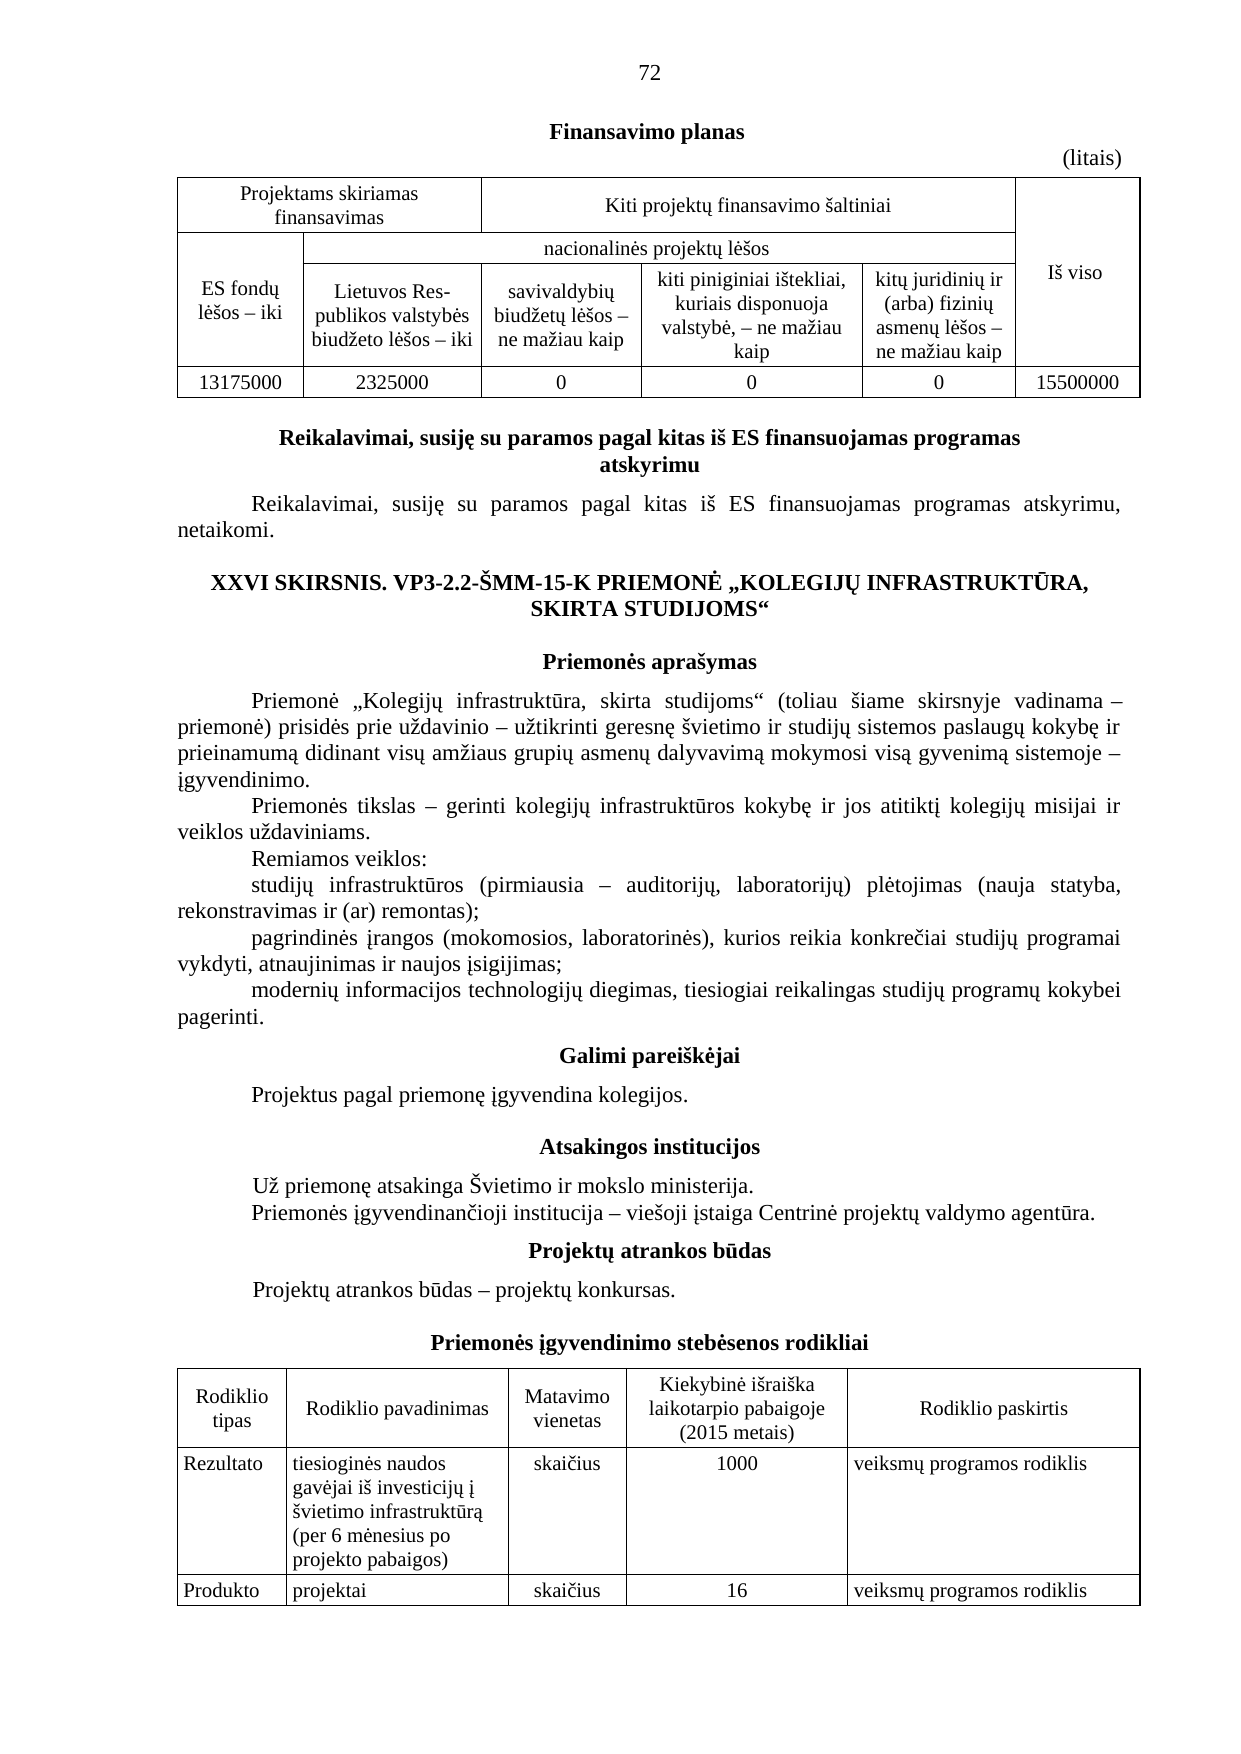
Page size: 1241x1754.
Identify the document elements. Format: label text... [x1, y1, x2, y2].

text Atsakingos institucijos [177, 1133, 1122, 1160]
text pagrindinės įrangos (mokomosios, laboratorinės), kurios reikia konkrečiai studijų programai vykdyti, atnaujinimas ir naujos įsigijimas; [177, 924, 1122, 977]
table_cell 15500000 [1016, 367, 1139, 397]
text Reikalavimai, susiję su paramos pagal kitas iš ES finansuojamas programas atskyrimu [177, 424, 1122, 477]
text studijų infrastruktūros (pirmiausia – auditorijų, laboratorijų) plėtojimas (nauja statyba, rekonstravimas ir (ar) remontas); [177, 871, 1122, 924]
table_cell 0 [482, 367, 641, 397]
table_cell 13175000 [178, 367, 303, 397]
table_cell skaičius [509, 1448, 626, 1574]
text Priemonės įgyvendinimo stebėsenos rodikliai [177, 1329, 1122, 1355]
table_header Kiekybinė išraiška laikotarpio pabaigoje (2015 metais) [627, 1369, 847, 1447]
table_cell 1000 [627, 1448, 847, 1574]
text Priemonės tikslas – gerinti kolegijų infrastruktūros kokybę ir jos atitiktį kolegijų misijai ir veiklos uždaviniams. [177, 792, 1122, 845]
table_header Kiti projektų finansavimo šaltiniai [482, 178, 1015, 232]
table_cell veiksmų programos rodiklis [848, 1575, 1139, 1605]
table_header Rodiklio tipas [178, 1369, 286, 1447]
table_cell 0 [863, 367, 1015, 397]
table_cell Produkto [178, 1575, 286, 1605]
table_header Iš viso [1016, 178, 1139, 366]
table_cell kiti piniginiai ištekliai, kuriais disponuoja valstybė, – ne mažiau kaip [642, 264, 862, 366]
table_cell veiksmų programos rodiklis [848, 1448, 1139, 1574]
table_header Rodiklio pavadinimas [287, 1369, 508, 1447]
table_cell 0 [642, 367, 862, 397]
table_cell tiesioginės naudos gavėjai iš investicijų į švietimo infrastruktūrą (per 6 mėnesius po projekto pabaigos) [287, 1448, 508, 1574]
table_cell projektai [287, 1575, 508, 1605]
table_header Projektams skiriamas finansavimas [178, 178, 481, 232]
table_cell skaičius [509, 1575, 626, 1605]
text Projektus pagal priemonę įgyvendina kolegijos. [177, 1081, 1122, 1107]
text Finansavimo planas [177, 118, 1122, 144]
text Galimi pareiškėjai [177, 1042, 1122, 1068]
text modernių informacijos technologijų diegimas, tiesiogiai reikalingas studijų programų kokybei pagerinti. [177, 977, 1122, 1029]
table_header Rodiklio paskirtis [848, 1369, 1139, 1447]
table_cell 2325000 [304, 367, 481, 397]
text Remiamos veiklos: [177, 845, 1122, 871]
text XXVI SKirsnis. VP3-2.2-ŠMM-15-K PRIEMONĖ „KOLEGIJŲ INFRASTRUKTŪRA, SKIRTA STUDIJOMS“ [177, 569, 1122, 621]
table_cell kitų juridinių ir (arba) fizinių asmenų lėšos – ne mažiau kaip [863, 264, 1015, 366]
text Reikalavimai, susiję su paramos pagal kitas iš ES finansuojamas programas atskyrimu, netaikomi. [177, 490, 1122, 542]
text Priemonės aprašymas [177, 648, 1122, 674]
table_header Matavimo vienetas [509, 1369, 626, 1447]
text Priemonės įgyvendinančioji institucija – viešoji įstaiga Centrinė projektų valdymo agentūra. [177, 1198, 1122, 1225]
text Projektų atrankos būdas – projektų konkursas. [215, 1276, 1122, 1303]
table_cell nacionalinės projektų lėšos [304, 233, 1015, 263]
text Projektų atrankos būdas [177, 1237, 1122, 1264]
table_cell Lietuvos Res­publikos valsty­bės biudžeto lėšos – iki [304, 264, 481, 366]
table_cell savivaldybių biudžetų lėšos – ne mažiau kaip [482, 264, 641, 366]
text Priemonė „Kolegijų infrastruktūra, skirta studijoms“ (toliau šiame skirsnyje vadinama – priemonė) prisidės prie uždavinio – užtikrinti geresnę švietimo ir studijų sistemos paslaugų kokybę ir prieinamumą didinant visų amžiaus grupių asmenų dalyvavimą mokymosi visą gyvenimą sistemoje – įgyvendinimo. [177, 687, 1122, 792]
table_cell Rezultato [178, 1448, 286, 1574]
table_cell 16 [627, 1575, 847, 1605]
table_cell ES fondų lėšos – iki [178, 233, 303, 366]
text Už priemonę atsakinga Švietimo ir mokslo ministerija. [177, 1172, 1122, 1198]
text (litais) [177, 144, 1122, 171]
